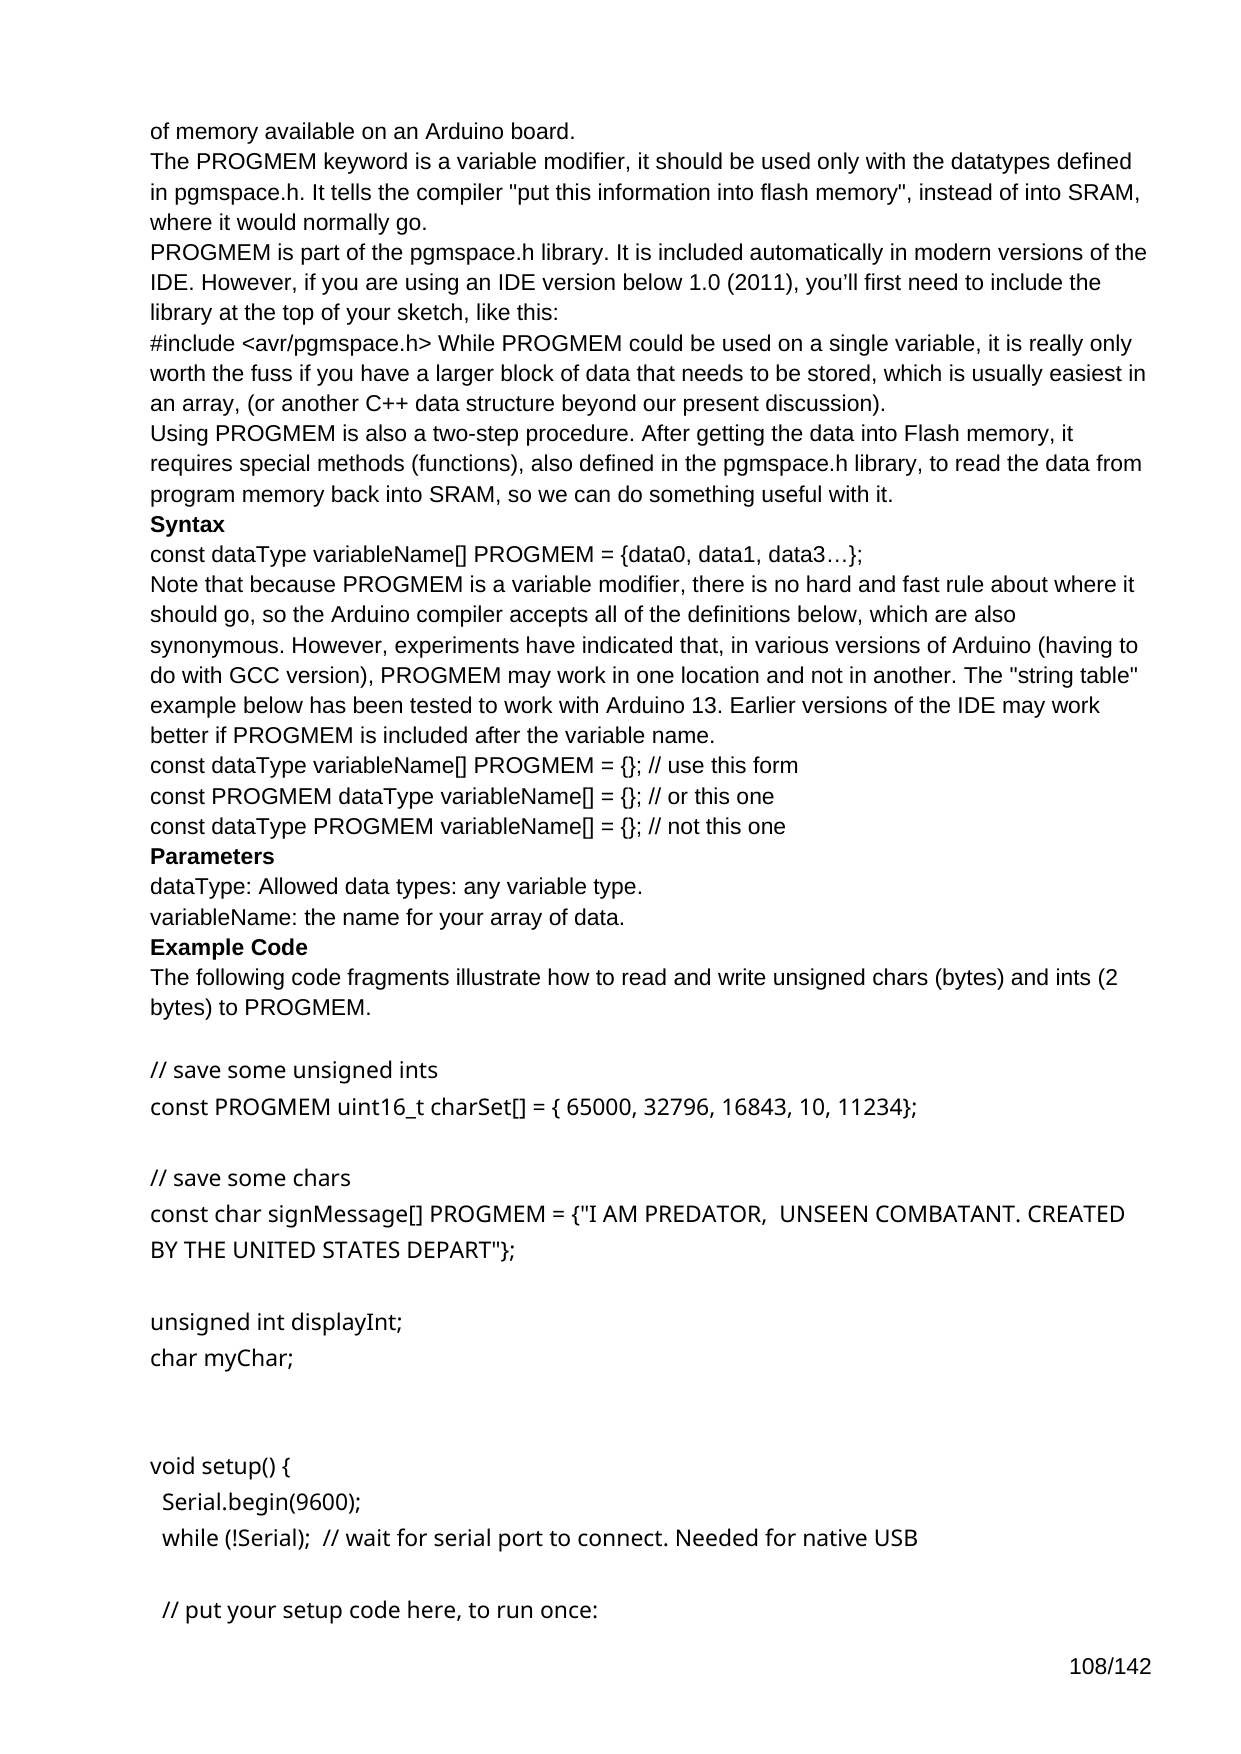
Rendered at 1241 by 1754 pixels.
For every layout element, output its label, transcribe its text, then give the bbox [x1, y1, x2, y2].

text // put your setup code here, to run once: [150, 1593, 1152, 1625]
text const char signMessage[] PROGMEM = {"I AM PREDATOR, UNSEEN COMBATANT. CREATED BY THE UNITED STATES DEPART"}; [150, 1198, 1152, 1265]
text Using PROGMEM is also a two-step procedure. After getting the data into Flash memory, it requires special methods (functions), also defined in the pgmspace.h library, to read the data from program memory back into SRAM, so we can do something useful with it. [150, 420, 1152, 507]
text variableName: the name for your array of data. [150, 903, 1152, 930]
text PROGMEM is part of the pgmspace.h library. It is included automatically in modern versions of the IDE. However, if you are using an IDE version below 1.0 (2011), you’ll first need to include the library at the top of your sketch, like this: [150, 239, 1152, 326]
text The PROGMEM keyword is a variable modifier, it should be used only with the datatypes defined in pgmspace.h. It tells the compiler "put this information into flash memory", instead of into SRAM, where it would normally go. [150, 148, 1152, 235]
text dataType: Allowed data types: any variable type. [150, 873, 1152, 899]
text #include <avr/pgmspace.h> While PROGMEM could be used on a single variable, it is really only worth the fuss if you have a larger block of data that needs to be stored, which is usually easiest in an array, (or another C++ data structure beyond our present discussion). [150, 329, 1152, 416]
text // save some chars [150, 1162, 1152, 1193]
text void setup() { [150, 1450, 1152, 1481]
text char myChar; [150, 1342, 1152, 1373]
text Syntax [150, 511, 1152, 537]
text const dataType variableName[] PROGMEM = {}; // use this form [150, 752, 1152, 779]
text const dataType PROGMEM variableName[] = {}; // not this one [150, 813, 1152, 839]
text const PROGMEM dataType variableName[] = {}; // or this one [150, 783, 1152, 809]
text Parameters [150, 843, 1152, 869]
text The following code fragments illustrate how to read and write unsigned chars (bytes) and ints (2 bytes) to PROGMEM. [150, 964, 1152, 1020]
text Example Code [150, 934, 1152, 960]
text Note that because PROGMEM is a variable modifier, there is no hard and fast rule about where it should go, so the Arduino compiler accepts all of the definitions below, which are also synonymous. However, experiments have indicated that, in various versions of Arduino (having to do with GCC version), PROGMEM may work in one location and not in another. The "string table" example below has been tested to work with Arduino 13. Earlier versions of the IDE may work better if PROGMEM is included after the variable name. [150, 571, 1152, 748]
text const dataType variableName[] PROGMEM = {data0, data1, data3…​}; [150, 541, 1152, 567]
text Serial.begin(9600); [150, 1486, 1152, 1517]
text unsigned int displayInt; [150, 1306, 1152, 1337]
text // save some unsigned ints [150, 1054, 1152, 1086]
text const PROGMEM uint16_t charSet[] = { 65000, 32796, 16843, 10, 11234}; [150, 1090, 1152, 1122]
text while (!Serial); // wait for serial port to connect. Needed for native USB [150, 1522, 1152, 1553]
text of memory available on an Arduino board. [150, 118, 1152, 144]
